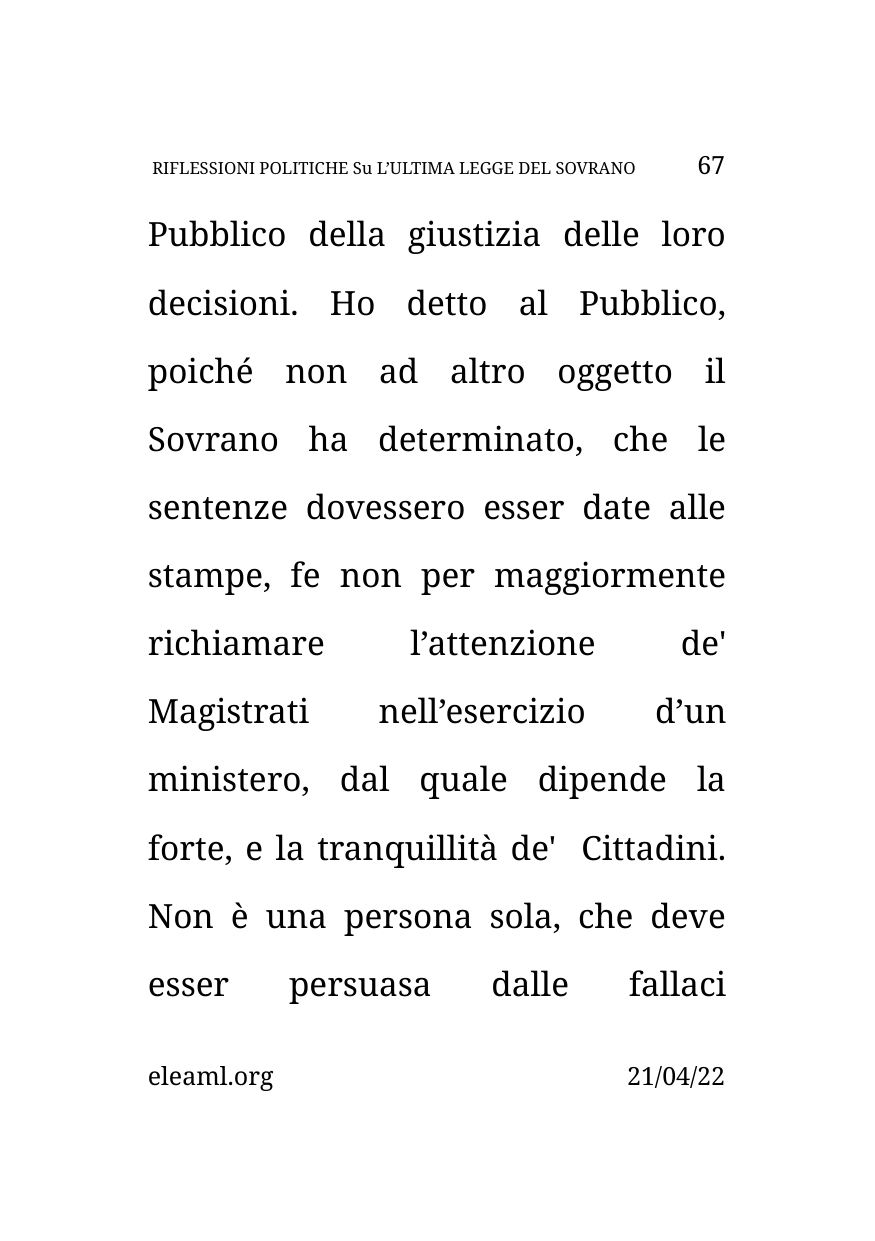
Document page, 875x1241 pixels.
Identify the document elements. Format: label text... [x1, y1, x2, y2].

text Pubblico della giustizia delle loro decisioni. Ho detto al Pubblico, poiché non ad altro oggetto il Sovrano ha determinato, che le sentenze dovessero esser date alle stampe, fe non per maggiormente richiamare l’attenzione de' Magistrati nell’esercizio d’un ministero, dal quale dipende la forte, e la tranquillità de' Cittadini. Non è una persona sola, che deve esser persuasa dalle fallaci [148, 211, 726, 1006]
